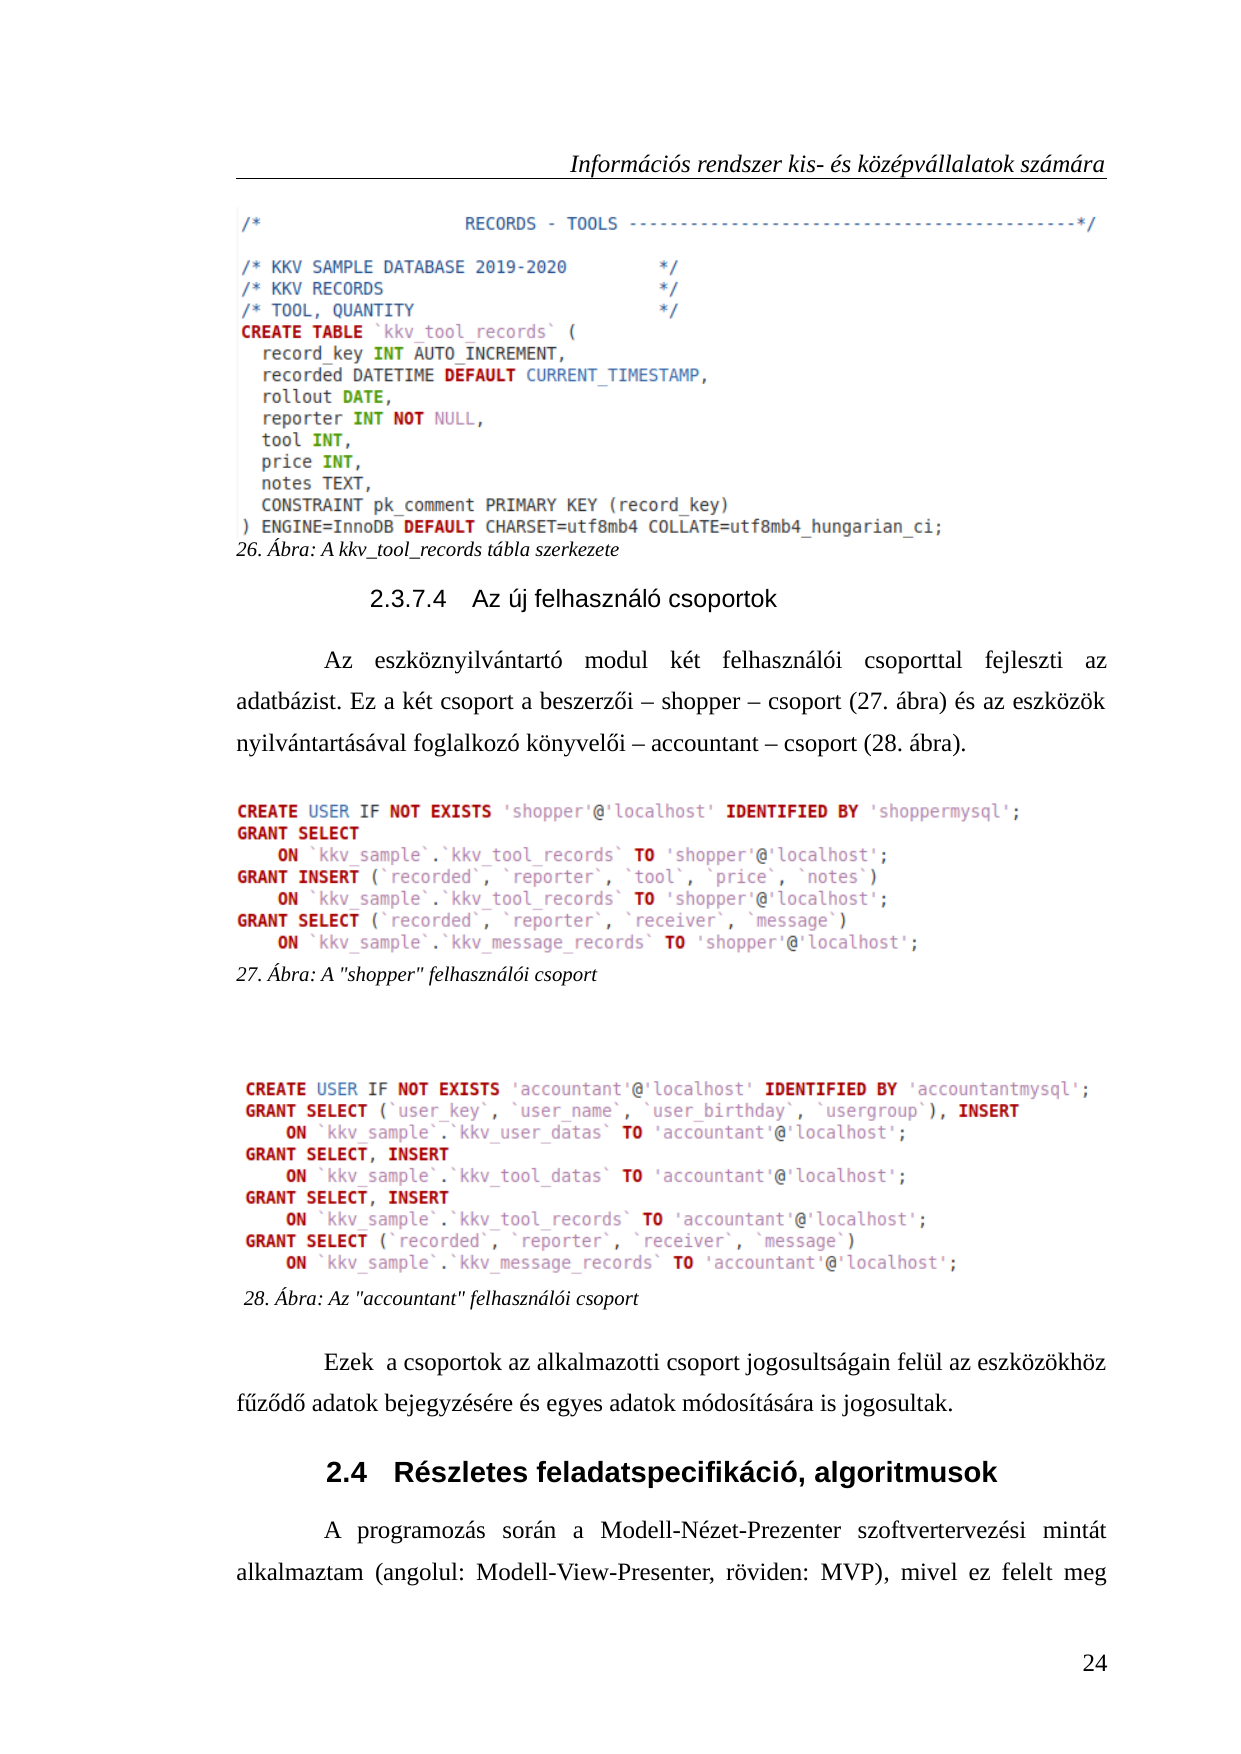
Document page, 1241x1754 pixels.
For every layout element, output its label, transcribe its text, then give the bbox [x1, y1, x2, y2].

text A programozás során a Modell-Nézet-Prezenter szoftvertervezési mintát alkalmaztam (angolul: Modell-View-Presenter, röviden: MVP), mivel ez felelt meg [236, 1516, 1107, 1586]
picture [243, 1066, 1115, 1283]
subtitle Részletes feladatspecifikáció, algoritmusok [375, 1456, 1107, 1488]
text Az eszköznyilvántartó modul két felhasználói csoporttal fejleszti az adatbázist. Ez a két csoport a beszerzői – shopper – csoport (27. ábra) és az eszközök nyilvántartásával foglalkozó könyvelői – accountant – csoport (28. ábra). [236, 646, 1107, 757]
text Ezek a csoportok az alkalmazotti csoport jogosultságain felül az eszközökhöz fűződő adatok bejegyzésére és egyes adatok módosítására is jogosultak. [236, 1283, 1107, 1417]
subtitle Az új felhasználó csoportok [454, 561, 1107, 612]
text [243, 1054, 1114, 1066]
picture [236, 207, 1108, 538]
text 28. Ábra: Az "accountant" felhasználói csoport [243, 1283, 1114, 1310]
text 27. Ábra: A "shopper" felhasználói csoport [236, 959, 1107, 986]
text 26. Ábra: A kkv_tool_records tábla szerkezete [236, 538, 1107, 561]
picture [236, 792, 1108, 959]
